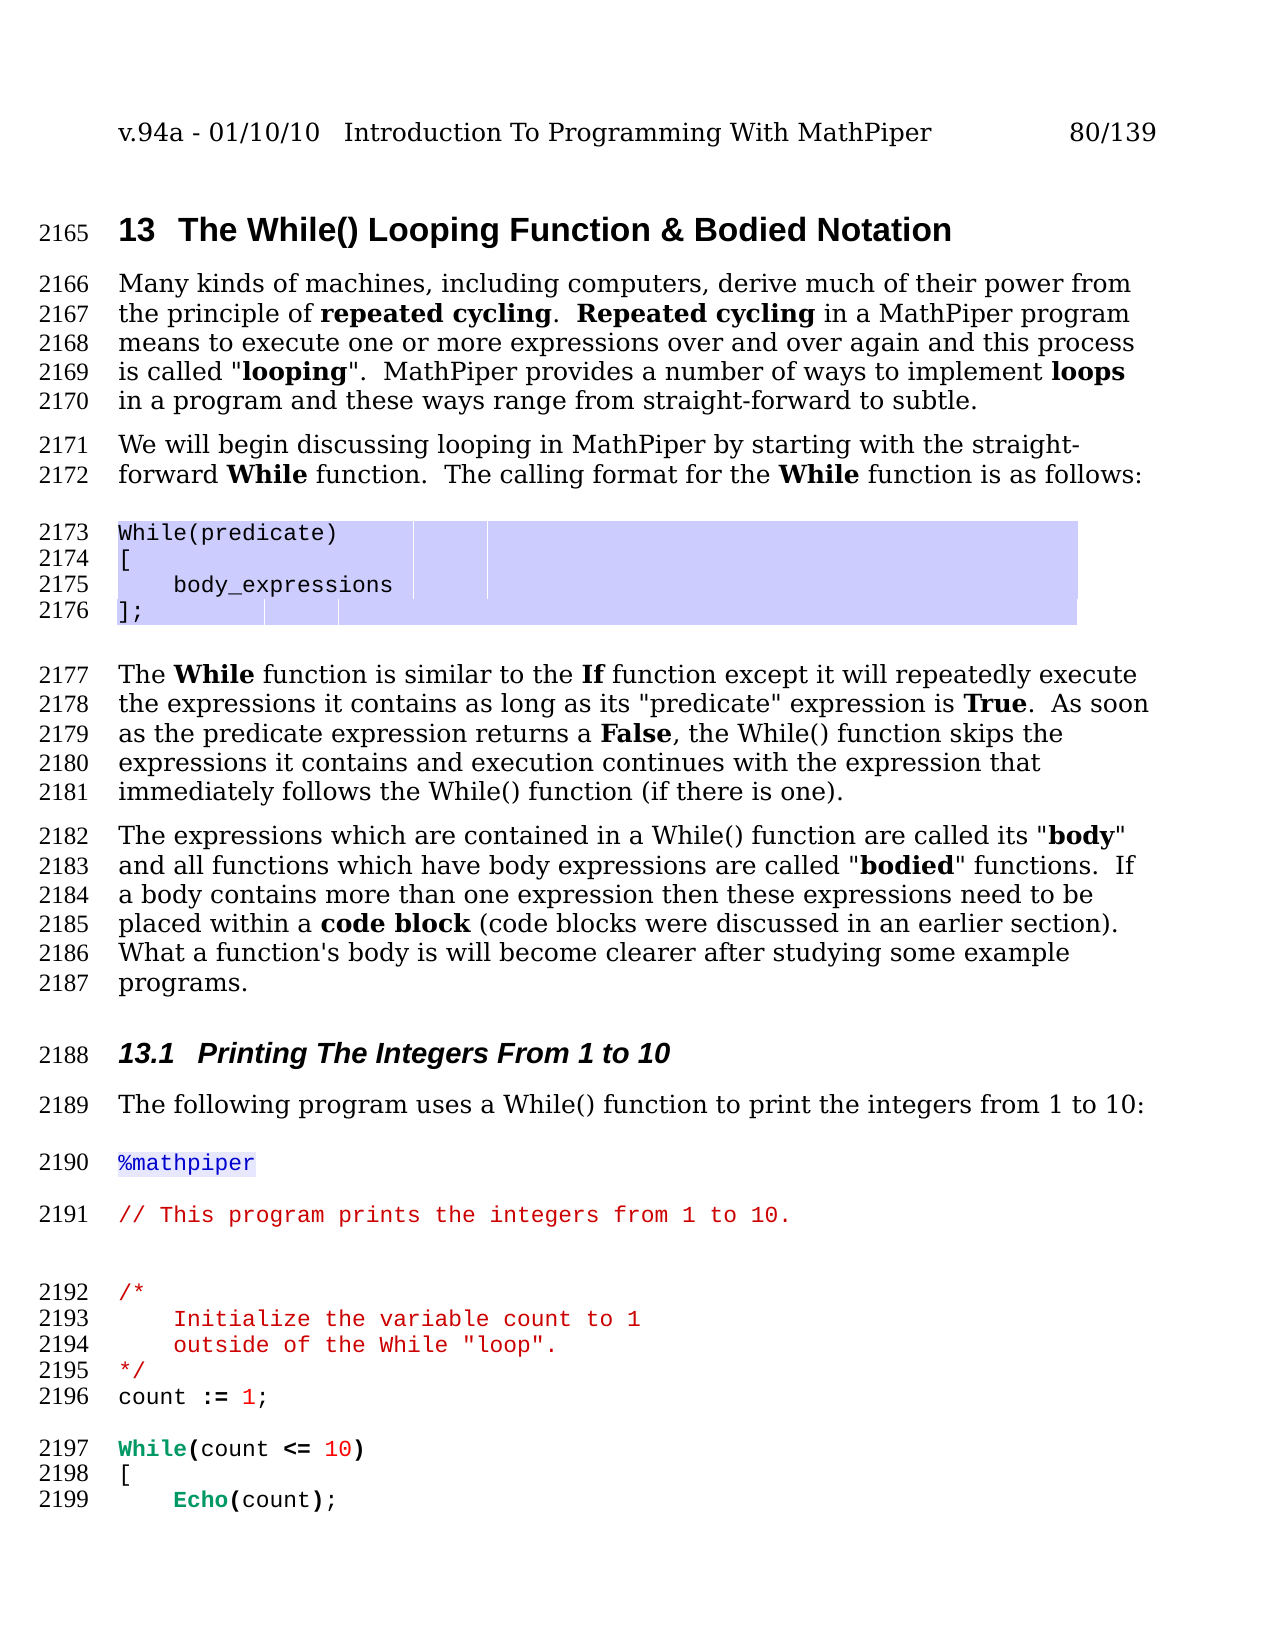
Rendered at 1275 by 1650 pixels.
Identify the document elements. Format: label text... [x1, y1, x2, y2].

text // This program prints the integers from 1 to 10. [118, 1203, 1157, 1229]
text /* [118, 1281, 1157, 1307]
text Many kinds of machines, including computers, derive much of their power from the principle of repeated cycling. Repeated cycling in a MathPiper program means to execute one or more expressions over and over again and this process is called "looping". MathPiper provides a number of ways to implement loops in a program and these ways range from straight-forward to subtle. [118, 269, 1157, 416]
text While(predicate) [118, 521, 1157, 547]
text The following program uses a While() function to print the integers from 1 to 10: [118, 1090, 1157, 1119]
subtitle Printing The Integers From 1 to 10 [118, 1036, 1157, 1069]
subtitle The While() Looping Function & Bodied Notation [118, 210, 1157, 248]
text Echo(count); [118, 1489, 1157, 1515]
text body_expressions [118, 573, 1157, 599]
text [ [118, 547, 1157, 573]
text Initialize the variable count to 1 [118, 1307, 1157, 1333]
text outside of the While "loop". [118, 1333, 1157, 1359]
text ]; [117, 599, 1157, 625]
text The While function is similar to the If function except it will repeatedly execute the expressions it contains as long as its "predicate" expression is True. As soon as the predicate expression returns a False, the While() function skips the expressions it contains and execution continues with the expression that immediately follows the While() function (if there is one). [118, 660, 1157, 806]
text */ [118, 1359, 1157, 1385]
text The expressions which are contained in a While() function are called its "body" and all functions which have body expressions are called "bodied" functions. If a body contains more than one expression then these expressions need to be placed within a code block (code blocks were discussed in an earlier section). What a function's body is will become clearer after studying some example programs. [118, 821, 1157, 997]
text %mathpiper [118, 1152, 1157, 1177]
text We will begin discussing looping in MathPiper by starting with the straight-forward While function. The calling format for the While function is as follows: [118, 431, 1157, 489]
text [ [118, 1463, 1157, 1489]
text count := 1; [118, 1385, 1157, 1411]
text While(count <= 10) [118, 1437, 1157, 1463]
